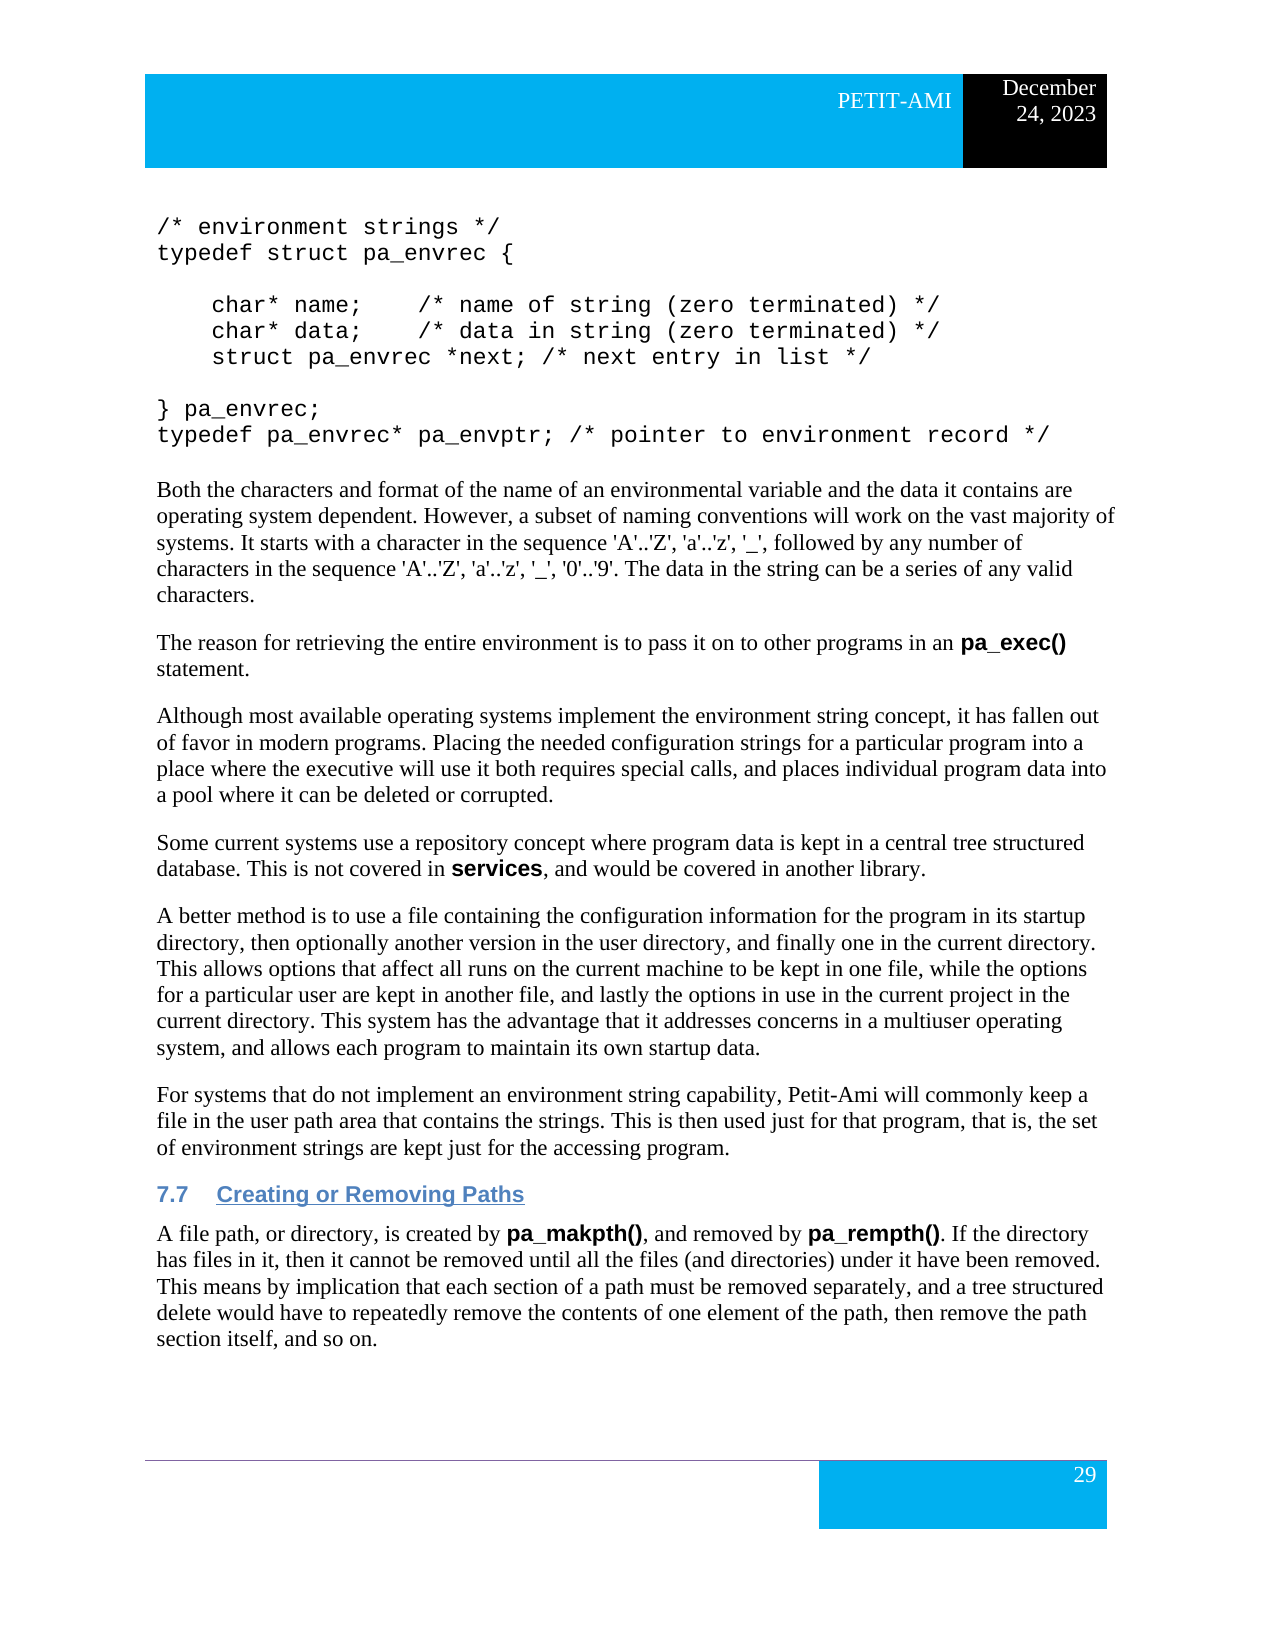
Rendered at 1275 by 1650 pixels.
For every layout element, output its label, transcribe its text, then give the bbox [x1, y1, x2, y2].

text A better method is to use a file containing the configuration information for the program in its startup directory, then optionally another version in the user directory, and finally one in the current directory. This allows options that affect all runs on the current machine to be kept in one file, while the options for a particular user are kept in another file, and lastly the options in use in the current project in the current directory. This system has the advantage that it addresses concerns in a multiuser operating system, and allows each program to maintain its own startup data. [156, 902, 1118, 1060]
text typedef pa_envrec* pa_envptr; /* pointer to environment record */ [156, 424, 1118, 450]
text struct pa_envrec *next; /* next entry in list */ [156, 346, 1118, 371]
text A file path, or directory, is created by pa_makpth(), and removed by pa_rempth(). If the directory has files in it, then it cannot be removed until all the files (and directories) under it have been removed. This means by implication that each section of a path must be removed separately, and a tree structured delete would have to repeatedly remove the contents of one element of the path, then remove the path section itself, and so on. [156, 1220, 1118, 1352]
text Both the characters and format of the name of an environmental variable and the data it contains are operating system dependent. However, a subset of naming conventions will work on the vast majority of systems. It starts with a character in the sequence 'A'..'Z', 'a'..'z', '_', followed by any number of characters in the sequence 'A'..'Z', 'a'..'z', '_', '0'..'9'. The data in the string can be a series of any valid characters. [156, 476, 1118, 608]
text Although most available operating systems implement the environment string concept, it has fallen out of favor in modern programs. Placing the needed configuration strings for a particular program into a place where the executive will use it both requires special calls, and places individual program data into a pool where it can be deleted or corrupted. [156, 702, 1118, 808]
text char* name; /* name of string (zero terminated) */ [156, 294, 1118, 319]
text /* environment strings */ [156, 215, 1118, 241]
text typedef struct pa_envrec { [156, 241, 1118, 267]
subtitle Creating or Removing Paths [156, 1181, 1118, 1207]
text Some current systems use a repository concept where program data is kept in a central tree structured database. This is not covered in services, and would be covered in another library. [156, 828, 1118, 881]
text For systems that do not implement an environment string capability, Petit-Ami will commonly keep a file in the user path area that contains the strings. This is then used just for that program, that is, the set of environment strings are kept just for the accessing program. [156, 1081, 1118, 1160]
text char* data; /* data in string (zero terminated) */ [156, 319, 1118, 346]
text } pa_envrec; [156, 398, 1118, 424]
text The reason for retrieving the entire environment is to pass it on to other programs in an pa_exec() statement. [156, 629, 1118, 681]
